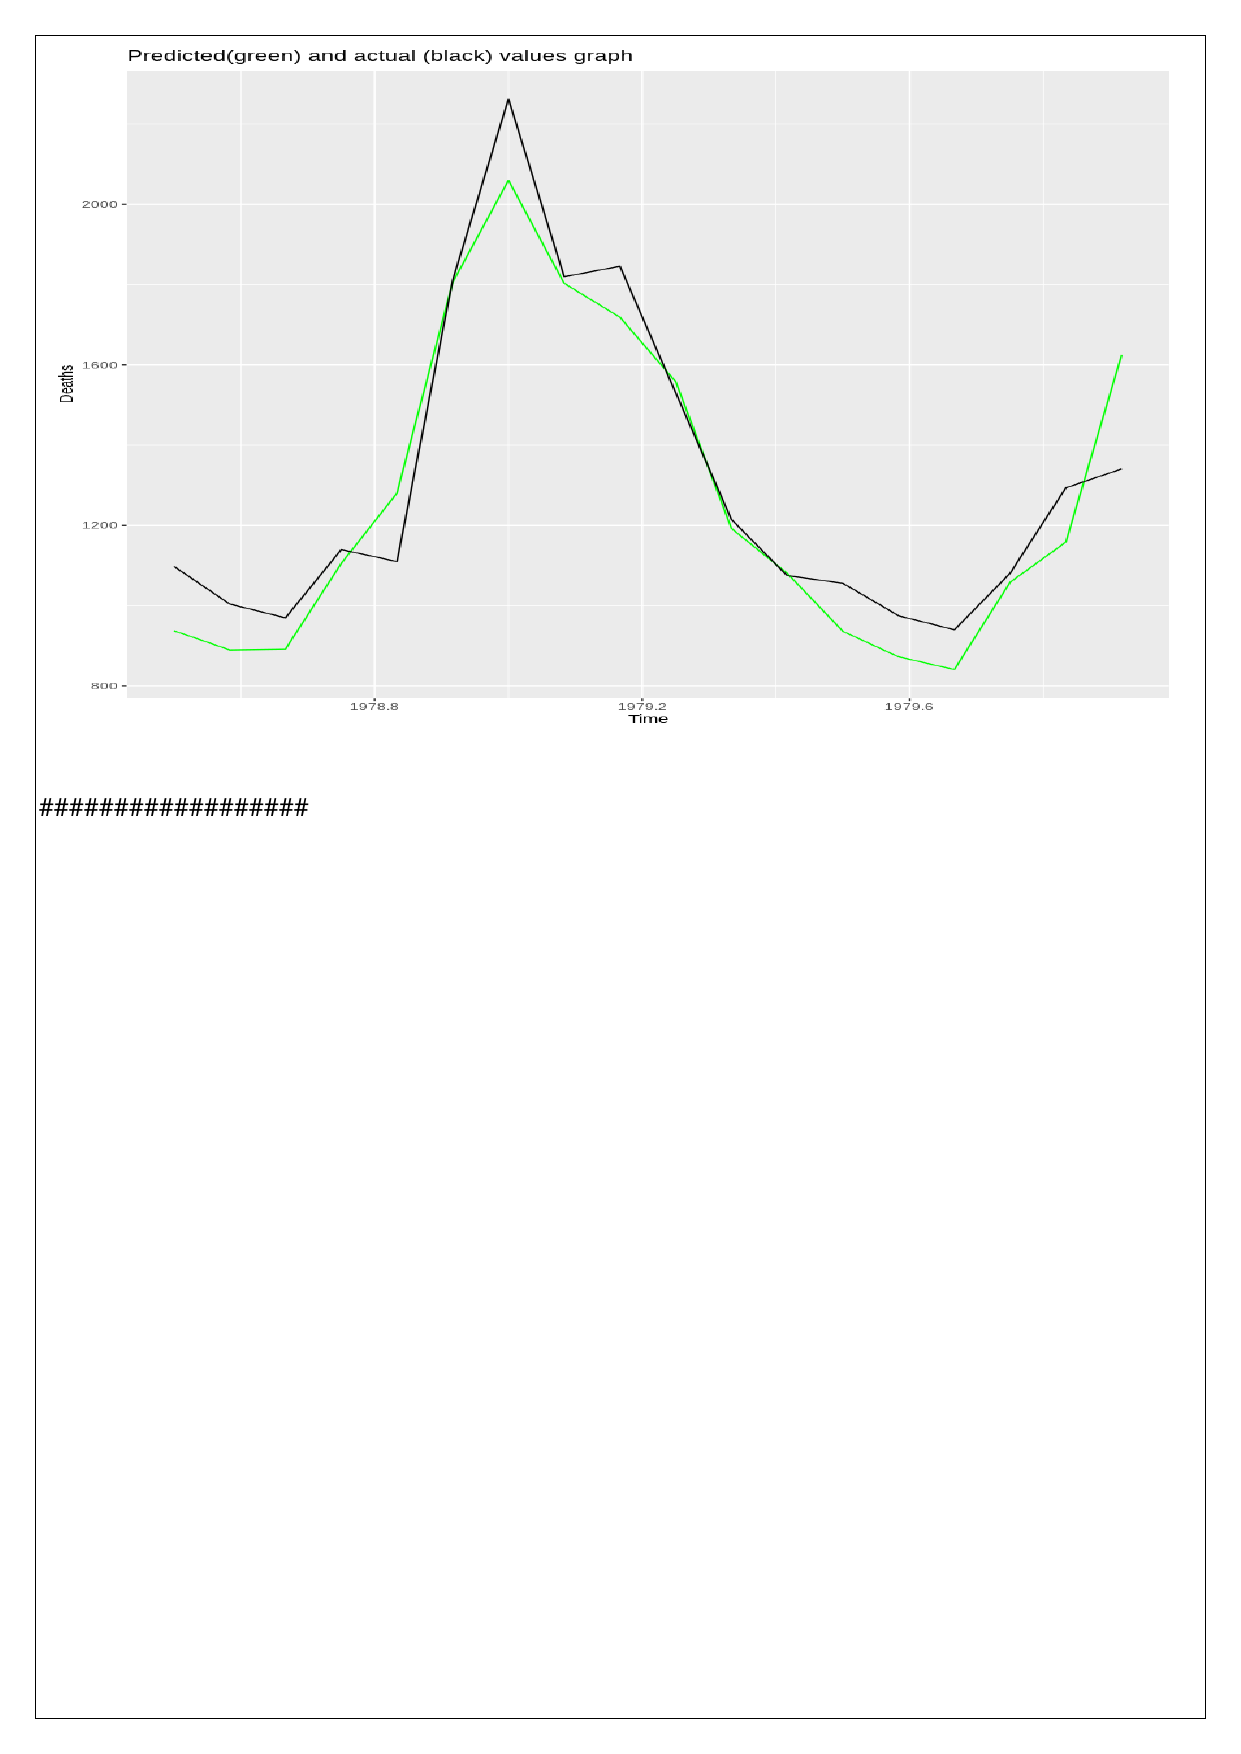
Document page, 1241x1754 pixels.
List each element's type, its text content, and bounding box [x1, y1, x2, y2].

picture [51, 45, 1179, 731]
text ################## [38, 789, 1202, 823]
